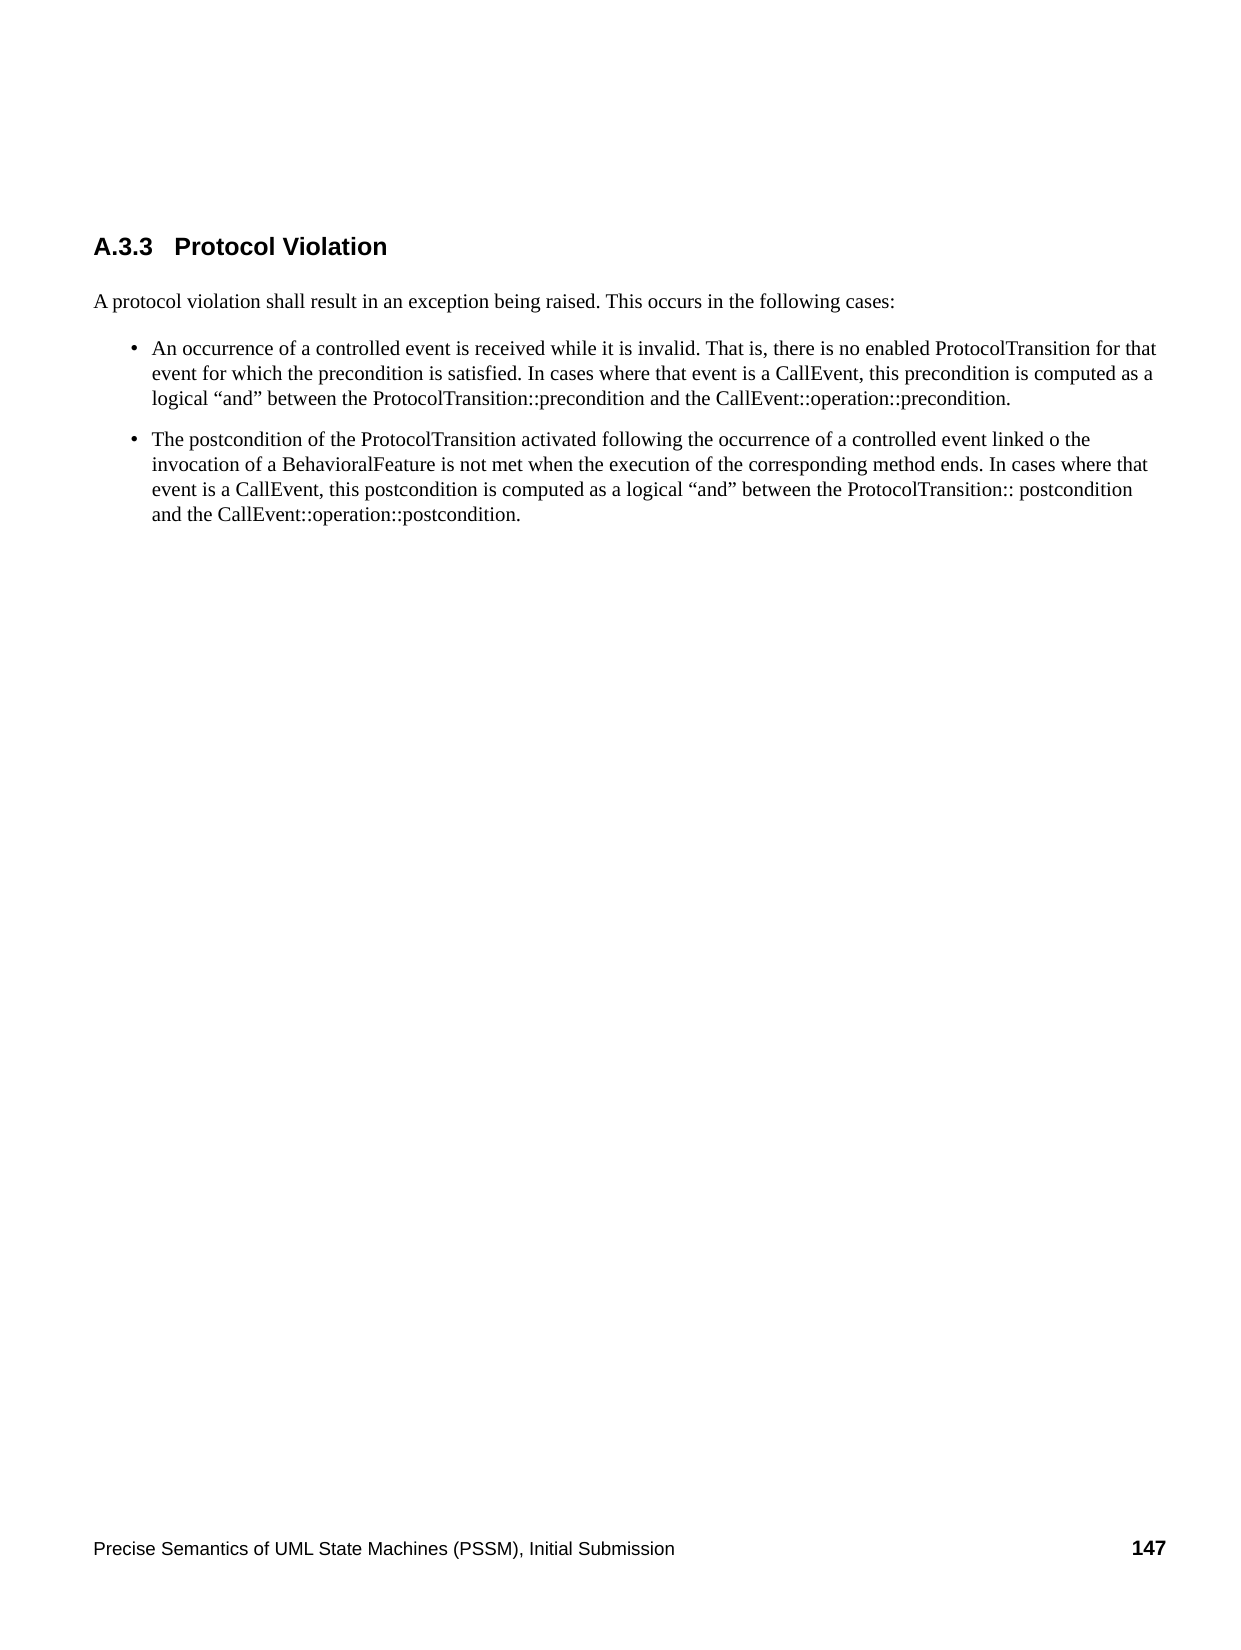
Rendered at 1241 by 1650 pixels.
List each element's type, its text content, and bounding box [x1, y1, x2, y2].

list An occurrence of a controlled event is received while it is invalid. That is, there is no enabled ProtocolTransition for that event for which the precondition is satisfied. In cases where that event is a CallEvent, this precondition is computed as a logical “and” between the ProtocolTransition::precondition and the CallEvent::operation::precondition. [131, 334, 1164, 409]
list The postcondition of the ProtocolTransition activated following the occurrence of a controlled event linked o the invocation of a BehavioralFeature is not met when the execution of the corresponding method ends. In cases where that event is a CallEvent, this postcondition is computed as a logical “and” between the ProtocolTransition:: postcondition and the CallEvent::operation::postcondition. [131, 426, 1164, 526]
text A protocol violation shall result in an exception being raised. This occurs in the following cases: [93, 289, 1164, 313]
subtitle Protocol Violation [93, 231, 1164, 260]
